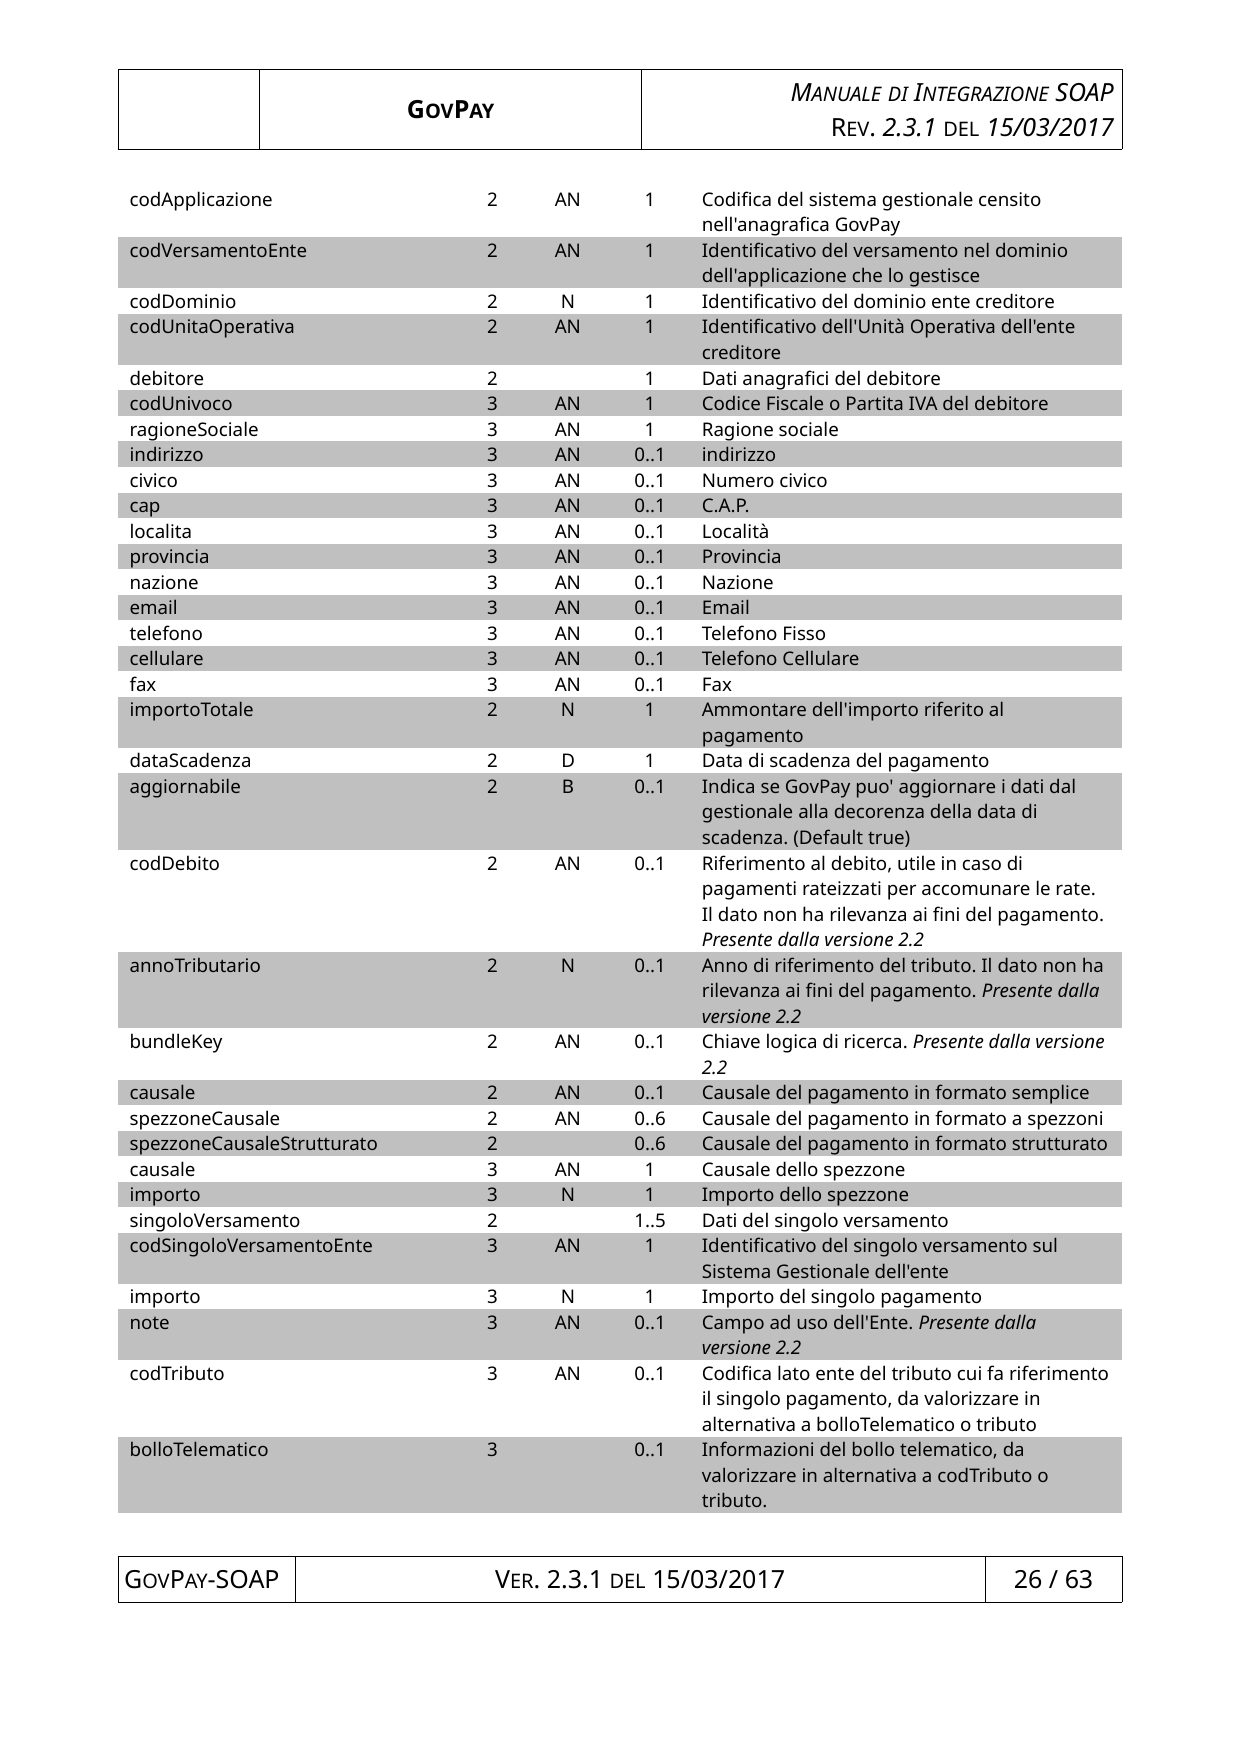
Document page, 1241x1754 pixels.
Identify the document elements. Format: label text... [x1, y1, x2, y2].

table_cell 2 [458, 748, 526, 773]
table_cell AN [526, 1360, 609, 1437]
table_cell codDominio [118, 288, 458, 314]
table_cell causale [118, 1156, 458, 1182]
table_cell 2 [458, 1080, 526, 1105]
table_cell 3 [458, 595, 526, 620]
table_cell codUnivoco [118, 390, 458, 416]
table_cell 1 [609, 1284, 690, 1309]
table_cell aggiornabile [118, 773, 458, 850]
table_cell Telefono Cellulare [690, 646, 1122, 671]
table_cell Anno di riferimento del tributo. Il dato non ha rilevanza ai fini del pagamento. Presente dalla versione 2.2 [690, 952, 1122, 1028]
table_cell cap [118, 493, 458, 518]
table_cell Informazioni del bollo telematico, da valorizzare in alternativa a codTributo o tributo. [690, 1437, 1122, 1513]
table_cell dataScadenza [118, 748, 458, 773]
table_cell 0..1 [609, 493, 690, 518]
table_cell Causale del pagamento in formato semplice [690, 1080, 1122, 1105]
table_cell AN [526, 467, 609, 492]
table_cell Email [690, 595, 1122, 620]
table_cell localita [118, 518, 458, 543]
table_cell Chiave logica di ricerca. Presente dalla versione 2.2 [690, 1029, 1122, 1079]
table_cell 0..1 [609, 952, 690, 1028]
table_cell 2 [458, 1105, 526, 1131]
table_cell N [526, 1182, 609, 1207]
table_cell 2 [458, 1207, 526, 1233]
table_cell Telefono Fisso [690, 620, 1122, 646]
table_cell note [118, 1309, 458, 1360]
table_cell AN [526, 569, 609, 594]
table_cell 1 [609, 697, 690, 748]
table_cell 3 [458, 544, 526, 569]
table_cell Importo del singolo pagamento [690, 1284, 1122, 1309]
table_cell AN [526, 1156, 609, 1182]
table_cell 3 [458, 518, 526, 543]
table_cell causale [118, 1080, 458, 1105]
table_cell nazione [118, 569, 458, 594]
table_cell AN [526, 1105, 609, 1131]
table_cell Codice Fiscale o Partita IVA del debitore [690, 390, 1122, 416]
table_cell Riferimento al debito, utile in caso di pagamenti rateizzati per accomunare le rate. Il dato non ha rilevanza ai fini del pagamento. Presente dalla versione 2.2 [690, 850, 1122, 952]
table_cell 1 [609, 186, 690, 237]
table_cell AN [526, 544, 609, 569]
table_cell Fax [690, 671, 1122, 697]
table_cell AN [526, 620, 609, 646]
table_cell 2 [458, 773, 526, 850]
table_cell 3 [458, 1182, 526, 1207]
table_cell importo [118, 1284, 458, 1309]
table_cell annoTributario [118, 952, 458, 1028]
table_cell AN [526, 493, 609, 518]
table_cell AN [526, 595, 609, 620]
table_cell 2 [458, 314, 526, 365]
table_cell 0..1 [609, 518, 690, 543]
table_cell bolloTelematico [118, 1437, 458, 1513]
table_cell importoTotale [118, 697, 458, 748]
table_cell 2 [458, 288, 526, 314]
table_cell 3 [458, 390, 526, 416]
table_cell [526, 1207, 609, 1233]
table_cell 3 [458, 620, 526, 646]
table_cell Dati anagrafici del debitore [690, 365, 1122, 390]
table_cell Codifica lato ente del tributo cui fa riferimento il singolo pagamento, da valorizzare in alternativa a bolloTelematico o tributo [690, 1360, 1122, 1437]
table_cell cellulare [118, 646, 458, 671]
table_cell spezzoneCausale [118, 1105, 458, 1131]
table_cell 2 [458, 952, 526, 1028]
table_cell codUnitaOperativa [118, 314, 458, 365]
table_cell [526, 1131, 609, 1156]
table_cell 3 [458, 1233, 526, 1284]
table_cell 0..6 [609, 1131, 690, 1156]
table_cell importo [118, 1182, 458, 1207]
table_cell Causale del pagamento in formato a spezzoni [690, 1105, 1122, 1131]
table_cell Ammontare dell'importo riferito al pagamento [690, 697, 1122, 748]
table_cell C.A.P. [690, 493, 1122, 518]
table_cell D [526, 748, 609, 773]
table_cell AN [526, 416, 609, 441]
table_cell Codifica del sistema gestionale censito nell'anagrafica GovPay [690, 186, 1122, 237]
table_cell 0..1 [609, 620, 690, 646]
table_cell Data di scadenza del pagamento [690, 748, 1122, 773]
table_cell telefono [118, 620, 458, 646]
table_cell 1 [609, 314, 690, 365]
table_cell Dati del singolo versamento [690, 1207, 1122, 1233]
table_cell AN [526, 518, 609, 543]
table_cell 0..1 [609, 1080, 690, 1105]
table_cell 3 [458, 416, 526, 441]
table_cell indirizzo [118, 441, 458, 467]
table_cell 2 [458, 186, 526, 237]
table_cell [526, 1437, 609, 1513]
table_cell 0..1 [609, 1360, 690, 1437]
table_cell codApplicazione [118, 186, 458, 237]
table_cell 0..1 [609, 850, 690, 952]
table_cell Identificativo dell'Unità Operativa dell'ente creditore [690, 314, 1122, 365]
table_cell 1 [609, 1233, 690, 1284]
table_cell 3 [458, 441, 526, 467]
table_cell 1 [609, 748, 690, 773]
table_cell Indica se GovPay puo' aggiornare i dati dal gestionale alla decorenza della data di scadenza. (Default true) [690, 773, 1122, 850]
table_cell Nazione [690, 569, 1122, 594]
table_cell email [118, 595, 458, 620]
table_cell AN [526, 1080, 609, 1105]
table_cell Campo ad uso dell'Ente. Presente dalla versione 2.2 [690, 1309, 1122, 1360]
table_cell B [526, 773, 609, 850]
table_cell Identificativo del versamento nel dominio dell'applicazione che lo gestisce [690, 237, 1122, 288]
table_cell Identificativo del dominio ente creditore [690, 288, 1122, 314]
table_cell bundleKey [118, 1029, 458, 1079]
table_cell codTributo [118, 1360, 458, 1437]
table_cell AN [526, 671, 609, 697]
table_cell 2 [458, 1029, 526, 1079]
table_cell 1 [609, 1182, 690, 1207]
table_cell 0..1 [609, 441, 690, 467]
table_cell 0..1 [609, 569, 690, 594]
table_cell 1 [609, 1156, 690, 1182]
table_cell 0..6 [609, 1105, 690, 1131]
table_cell 3 [458, 1360, 526, 1437]
table_cell AN [526, 314, 609, 365]
table_cell N [526, 1284, 609, 1309]
table_cell 1 [609, 390, 690, 416]
table_cell 0..1 [609, 1437, 690, 1513]
table_cell 3 [458, 569, 526, 594]
table_cell 0..1 [609, 595, 690, 620]
table_cell AN [526, 390, 609, 416]
table_cell AN [526, 1233, 609, 1284]
table_cell codSingoloVersamentoEnte [118, 1233, 458, 1284]
table_cell 2 [458, 1131, 526, 1156]
table_cell 0..1 [609, 544, 690, 569]
table_cell 2 [458, 365, 526, 390]
table_cell 0..1 [609, 671, 690, 697]
table_cell 0..1 [609, 1309, 690, 1360]
table_cell 3 [458, 1437, 526, 1513]
table_cell 0..1 [609, 646, 690, 671]
table_cell 2 [458, 237, 526, 288]
table_cell 3 [458, 467, 526, 492]
table_cell Numero civico [690, 467, 1122, 492]
table_cell Località [690, 518, 1122, 543]
table_cell indirizzo [690, 441, 1122, 467]
table_cell 1..5 [609, 1207, 690, 1233]
table_cell 1 [609, 365, 690, 390]
table_cell AN [526, 441, 609, 467]
table_cell Ragione sociale [690, 416, 1122, 441]
table_cell codVersamentoEnte [118, 237, 458, 288]
table_cell Identificativo del singolo versamento sul Sistema Gestionale dell'ente [690, 1233, 1122, 1284]
table_cell 1 [609, 416, 690, 441]
table_cell 2 [458, 697, 526, 748]
table_cell 0..1 [609, 467, 690, 492]
table_cell ragioneSociale [118, 416, 458, 441]
table_cell 0..1 [609, 773, 690, 850]
table_cell codDebito [118, 850, 458, 952]
table_cell Provincia [690, 544, 1122, 569]
table_cell 0..1 [609, 1029, 690, 1079]
table_cell AN [526, 237, 609, 288]
table_cell singoloVersamento [118, 1207, 458, 1233]
table_cell N [526, 952, 609, 1028]
table_cell 3 [458, 1156, 526, 1182]
table_cell 3 [458, 646, 526, 671]
table_cell AN [526, 1309, 609, 1360]
table_cell N [526, 288, 609, 314]
table_cell Causale dello spezzone [690, 1156, 1122, 1182]
table_cell 2 [458, 850, 526, 952]
table_cell debitore [118, 365, 458, 390]
table_cell AN [526, 186, 609, 237]
table_cell [526, 365, 609, 390]
table_cell Importo dello spezzone [690, 1182, 1122, 1207]
table_cell AN [526, 646, 609, 671]
table_cell 3 [458, 493, 526, 518]
table_cell 1 [609, 237, 690, 288]
table_cell AN [526, 850, 609, 952]
table_cell 3 [458, 671, 526, 697]
table_cell AN [526, 1029, 609, 1079]
table_cell N [526, 697, 609, 748]
table_cell civico [118, 467, 458, 492]
table_cell provincia [118, 544, 458, 569]
table_cell 1 [609, 288, 690, 314]
table_cell 3 [458, 1309, 526, 1360]
table_cell spezzoneCausaleStrutturato [118, 1131, 458, 1156]
table_cell fax [118, 671, 458, 697]
table_cell 3 [458, 1284, 526, 1309]
table_cell Causale del pagamento in formato strutturato [690, 1131, 1122, 1156]
